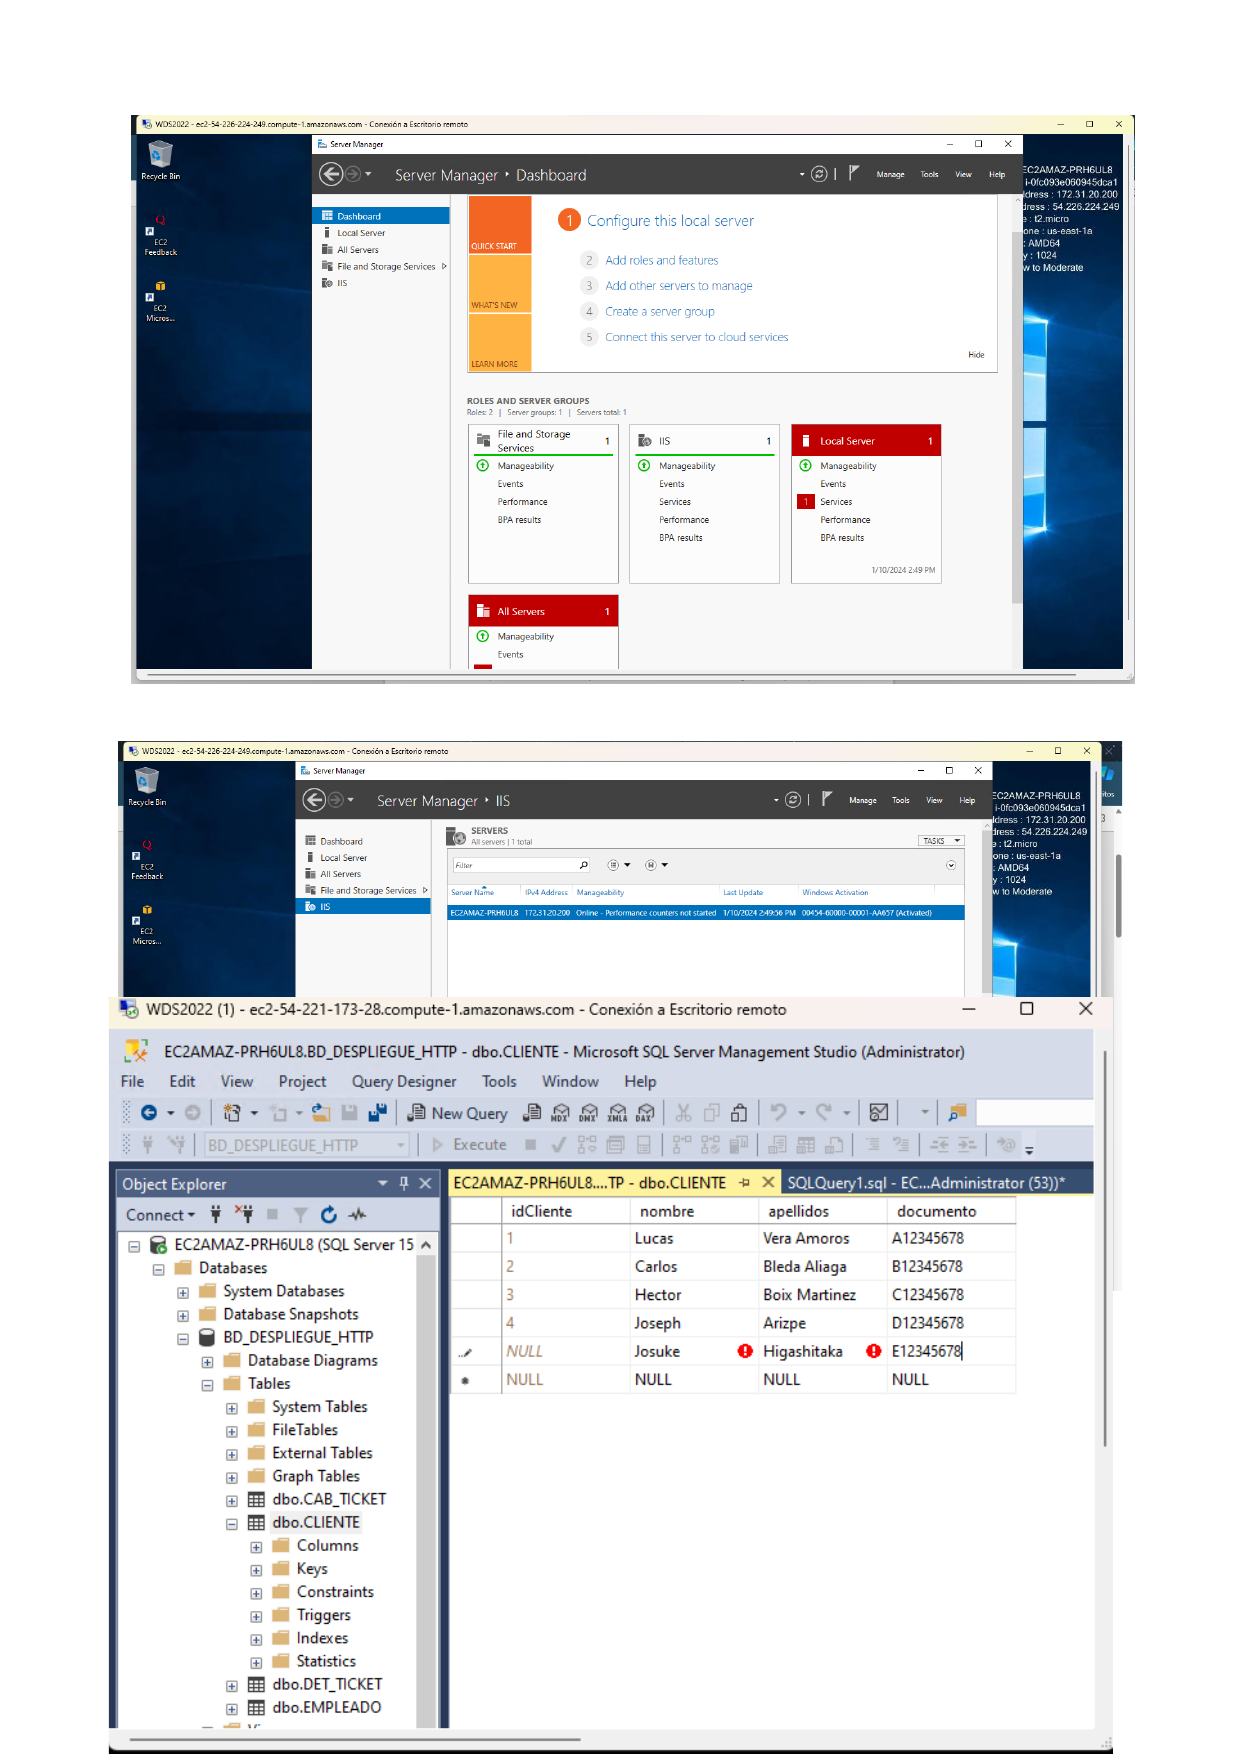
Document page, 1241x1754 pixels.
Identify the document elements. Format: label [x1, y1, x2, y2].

picture [108, 741, 1123, 1754]
picture [131, 115, 1135, 684]
